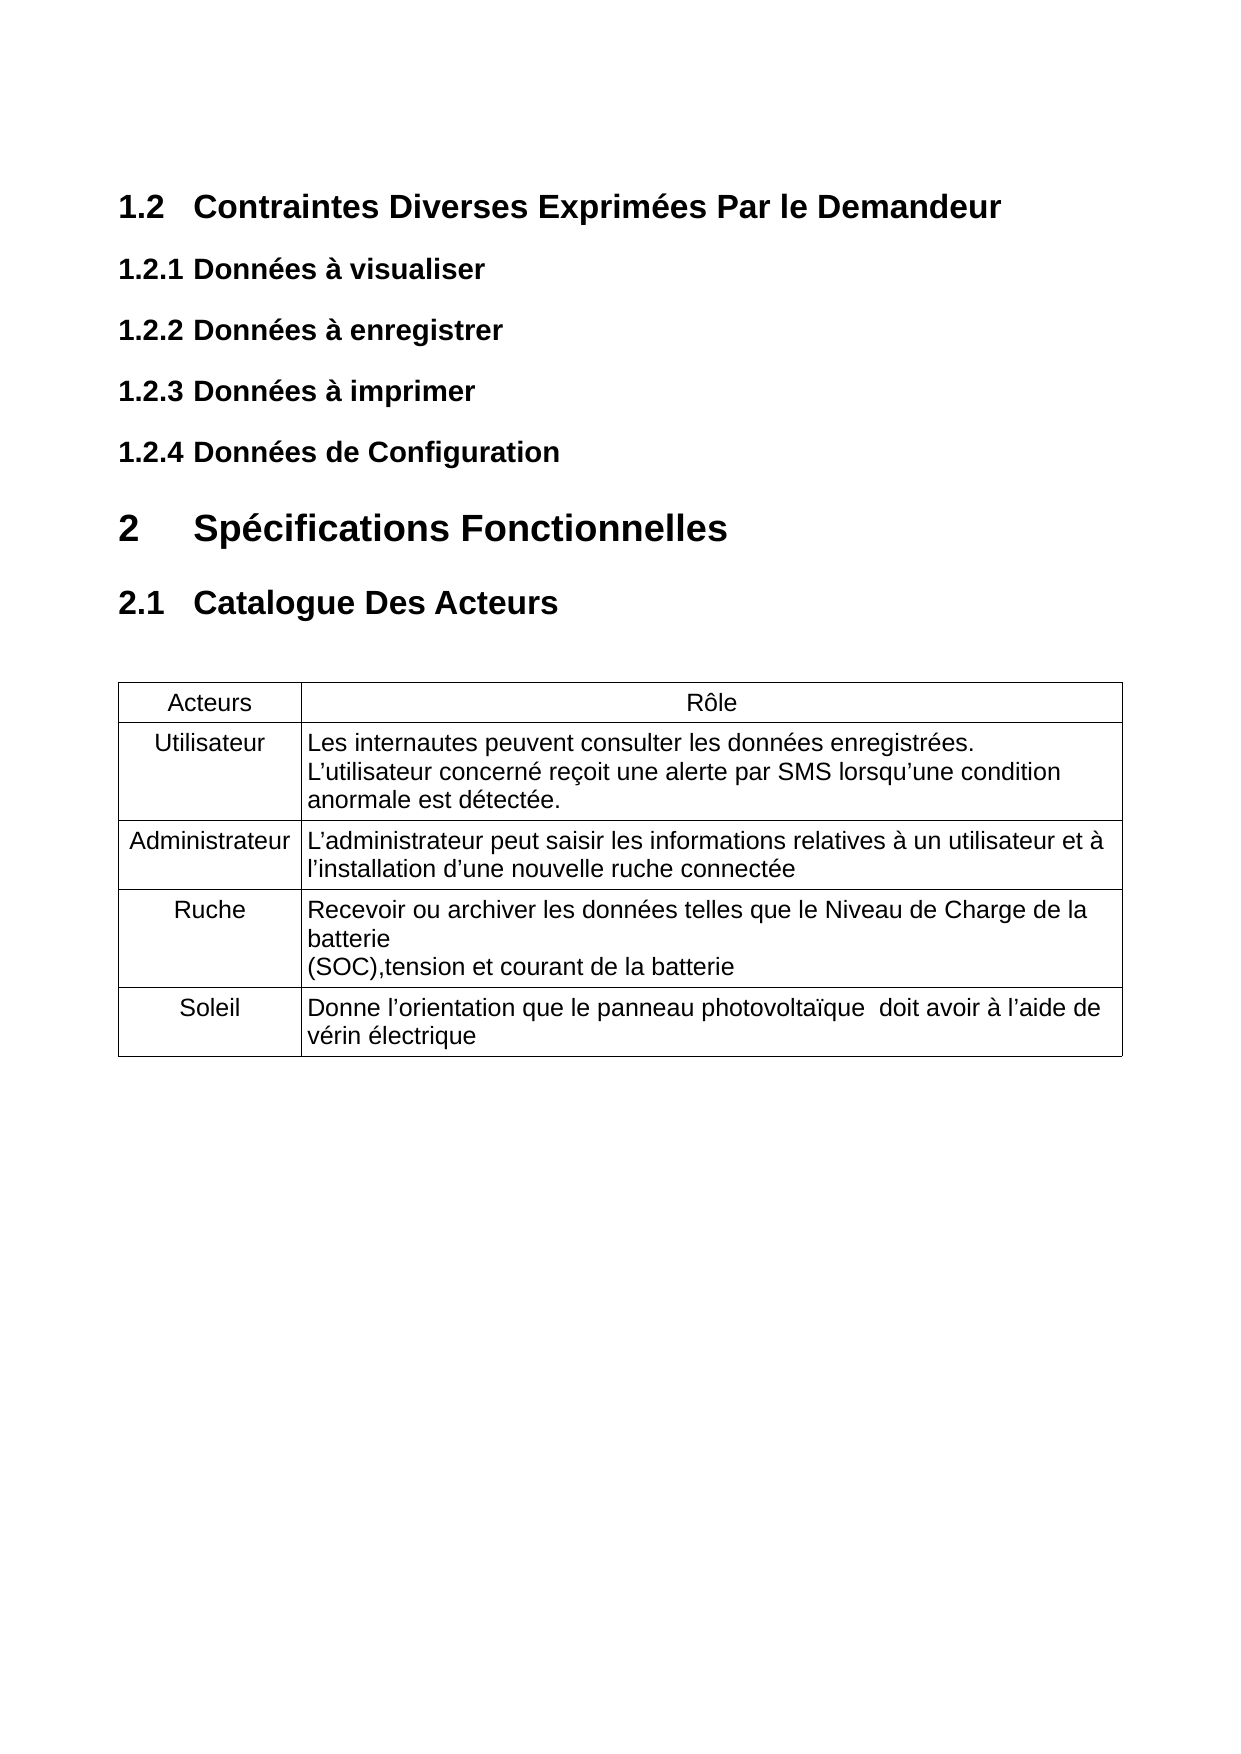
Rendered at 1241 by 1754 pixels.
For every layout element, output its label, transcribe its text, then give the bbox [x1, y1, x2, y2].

table_cell Donne l’orientation que le panneau photovoltaïque doit avoir à l’aide de vérin électrique [302, 988, 1122, 1056]
subtitle Données à visualiser [118, 252, 1122, 286]
table_cell Ruche [119, 890, 301, 987]
subtitle Données de Configuration [118, 435, 1122, 468]
table_cell Utilisateur [119, 723, 301, 820]
table_cell Soleil [119, 988, 301, 1056]
subtitle Données à imprimer [118, 374, 1122, 408]
table_cell Recevoir ou archiver les données telles que le Niveau de Charge de la batterie (SOC),tension et courant de la batterie [302, 890, 1122, 987]
subtitle Spécifications Fonctionnelles [118, 506, 1122, 550]
table_cell Administrateur [119, 821, 301, 889]
subtitle Catalogue Des Acteurs [118, 583, 1122, 622]
table_header Rôle [302, 683, 1122, 722]
table_cell L’administrateur peut saisir les informations relatives à un utilisateur et à l’installation d’une nouvelle ruche connectée [302, 821, 1122, 889]
table_cell Les internautes peuvent consulter les données enregistrées. L’utilisateur concerné reçoit une alerte par SMS lorsqu’une condition anormale est détectée. [302, 723, 1122, 820]
subtitle Données à enregistrer [118, 313, 1122, 347]
table_header Acteurs [119, 683, 301, 722]
subtitle Contraintes Diverses Exprimées Par le Demandeur [118, 187, 1122, 225]
